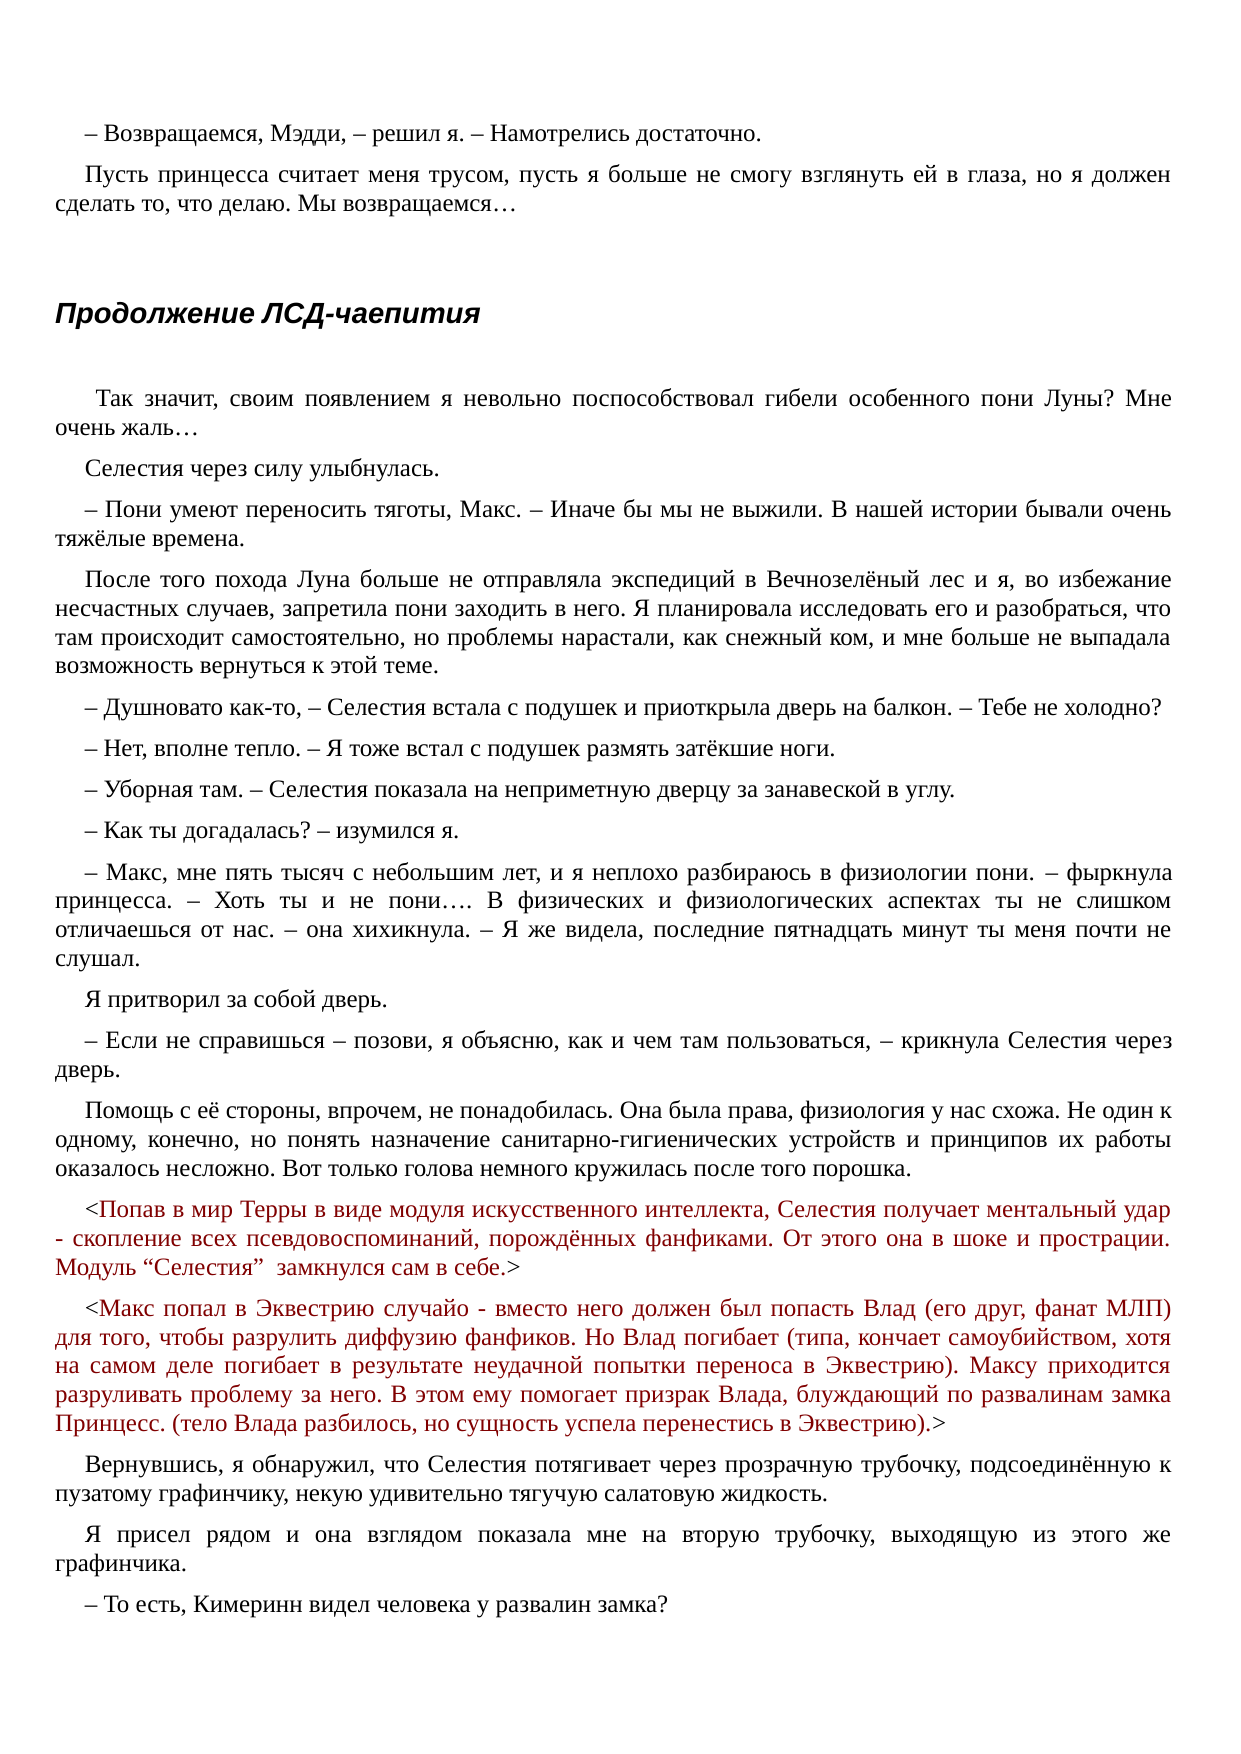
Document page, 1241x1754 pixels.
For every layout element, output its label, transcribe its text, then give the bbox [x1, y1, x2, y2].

text – Уборная там. – Селестия показала на неприметную дверцу за занавеской в углу. [55, 774, 1172, 803]
text Помощь с её стороны, впрочем, не понадобилась. Она была права, физиология у нас схожа. Не один к одному, конечно, но понять назначение санитарно-гигиенических устройств и принципов их работы оказалось несложно. Вот только голова немного кружилась после того порошка. [55, 1095, 1172, 1182]
text – Если не справишься – позови, я объясню, как и чем там пользоваться, – крикнула Селестия через дверь. [55, 1025, 1172, 1083]
text – То есть, Кимеринн видел человека у развалин замка? [55, 1589, 1172, 1618]
text – Макс, мне пять тысяч с небольшим лет, и я неплохо разбираюсь в физиологии пони. – фыркнула принцесса. – Хоть ты и не пони…. В физических и физиологических аспектах ты не слишком отличаешься от нас. – она хихикнула. – Я же видела, последние пятнадцать минут ты меня почти не слушал. [55, 857, 1172, 972]
text Я притворил за собой дверь. [55, 984, 1172, 1013]
text <Попав в мир Терры в виде модуля искусственного интеллекта, Селестия получает ментальный удар - скопление всех псевдовоспоминаний, порождённых фанфиками. От этого она в шоке и прострации. Модуль “Селестия” замкнулся сам в себе.> [55, 1194, 1172, 1280]
text – Возвращаемся, Мэдди, – решил я. – Намотрелись достаточно. [55, 118, 1172, 147]
text После того похода Луна больше не отправляла экспедиций в Вечнозелёный лес и я, во избежание несчастных случаев, запретила пони заходить в него. Я планировала исследовать его и разобраться, что там происходит самостоятельно, но проблемы нарастали, как снежный ком, и мне больше не выпадала возможность вернуться к этой теме. [55, 564, 1172, 679]
text Я присел рядом и она взглядом показала мне на вторую трубочку, выходящую из этого же графинчика. [55, 1519, 1172, 1577]
text Вернувшись, я обнаружил, что Селестия потягивает через прозрачную трубочку, подсоединённую к пузатому графинчику, некую удивительно тягучую салатовую жидкость. [55, 1449, 1172, 1507]
text – Пони умеют переносить тяготы, Макс. – Иначе бы мы не выжили. В нашей истории бывали очень тяжёлые времена. [55, 494, 1172, 552]
subtitle Продолжение ЛСД-чаепития [55, 296, 1172, 329]
text Пусть принцесса считает меня трусом, пусть я больше не смогу взглянуть ей в глаза, но я должен сделать то, что делаю. Мы возвращаемся… [55, 159, 1172, 217]
text <Макс попал в Эквестрию случайо - вместо него должен был попасть Влад (его друг, фанат МЛП) для того, чтобы разрулить диффузию фанфиков. Но Влад погибает (типа, кончает самоубийством, хотя на самом деле погибает в результате неудачной попытки переноса в Эквестрию). Максу приходится разруливать проблему за него. В этом ему помогает призрак Влада, блуждающий по развалинам замка Принцесс. (тело Влада разбилось, но сущность успела перенестись в Эквестрию).> [55, 1293, 1172, 1437]
text – Нет, вполне тепло. – Я тоже встал с подушек размять затёкшие ноги. [55, 733, 1172, 762]
text Так значит, своим появлением я невольно поспособствовал гибели особенного пони Луны? Мне очень жаль… [55, 383, 1172, 440]
text – Душновато как-то, – Селестия встала с подушек и приоткрыла дверь на балкон. – Тебе не холодно? [55, 692, 1172, 720]
text – Как ты догадалась? – изумился я. [55, 815, 1172, 844]
text Селестия через силу улыбнулась. [55, 453, 1172, 482]
